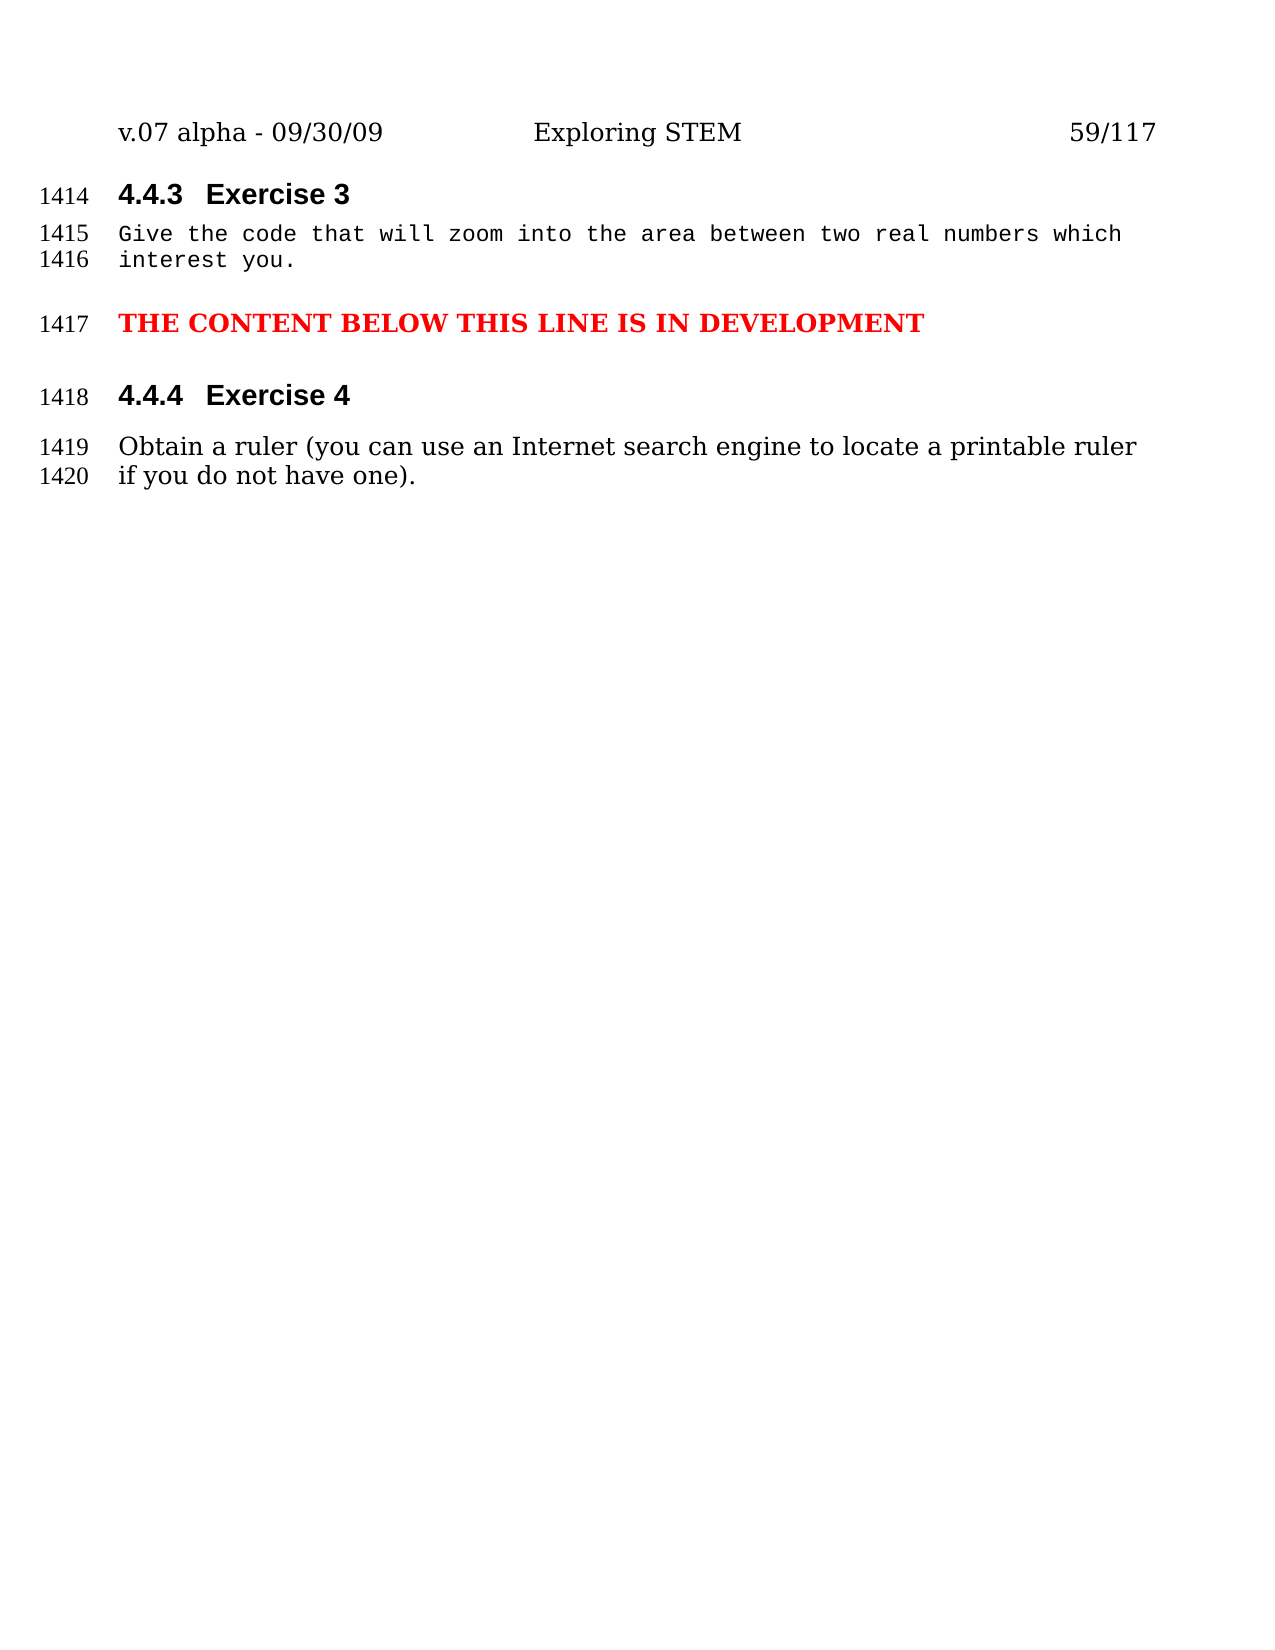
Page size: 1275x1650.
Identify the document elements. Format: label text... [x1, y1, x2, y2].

text Give the code that will zoom into the area between two real numbers which interest you. [118, 222, 1157, 274]
text Obtain a ruler (you can use an Internet search engine to locate a printable ruler if you do not have one). [118, 432, 1157, 490]
text THE CONTENT BELOW THIS LINE IS IN DEVELOPMENT [118, 309, 1157, 338]
subtitle Exercise 4 [118, 377, 1157, 411]
subtitle Exercise 3 [118, 177, 1157, 210]
